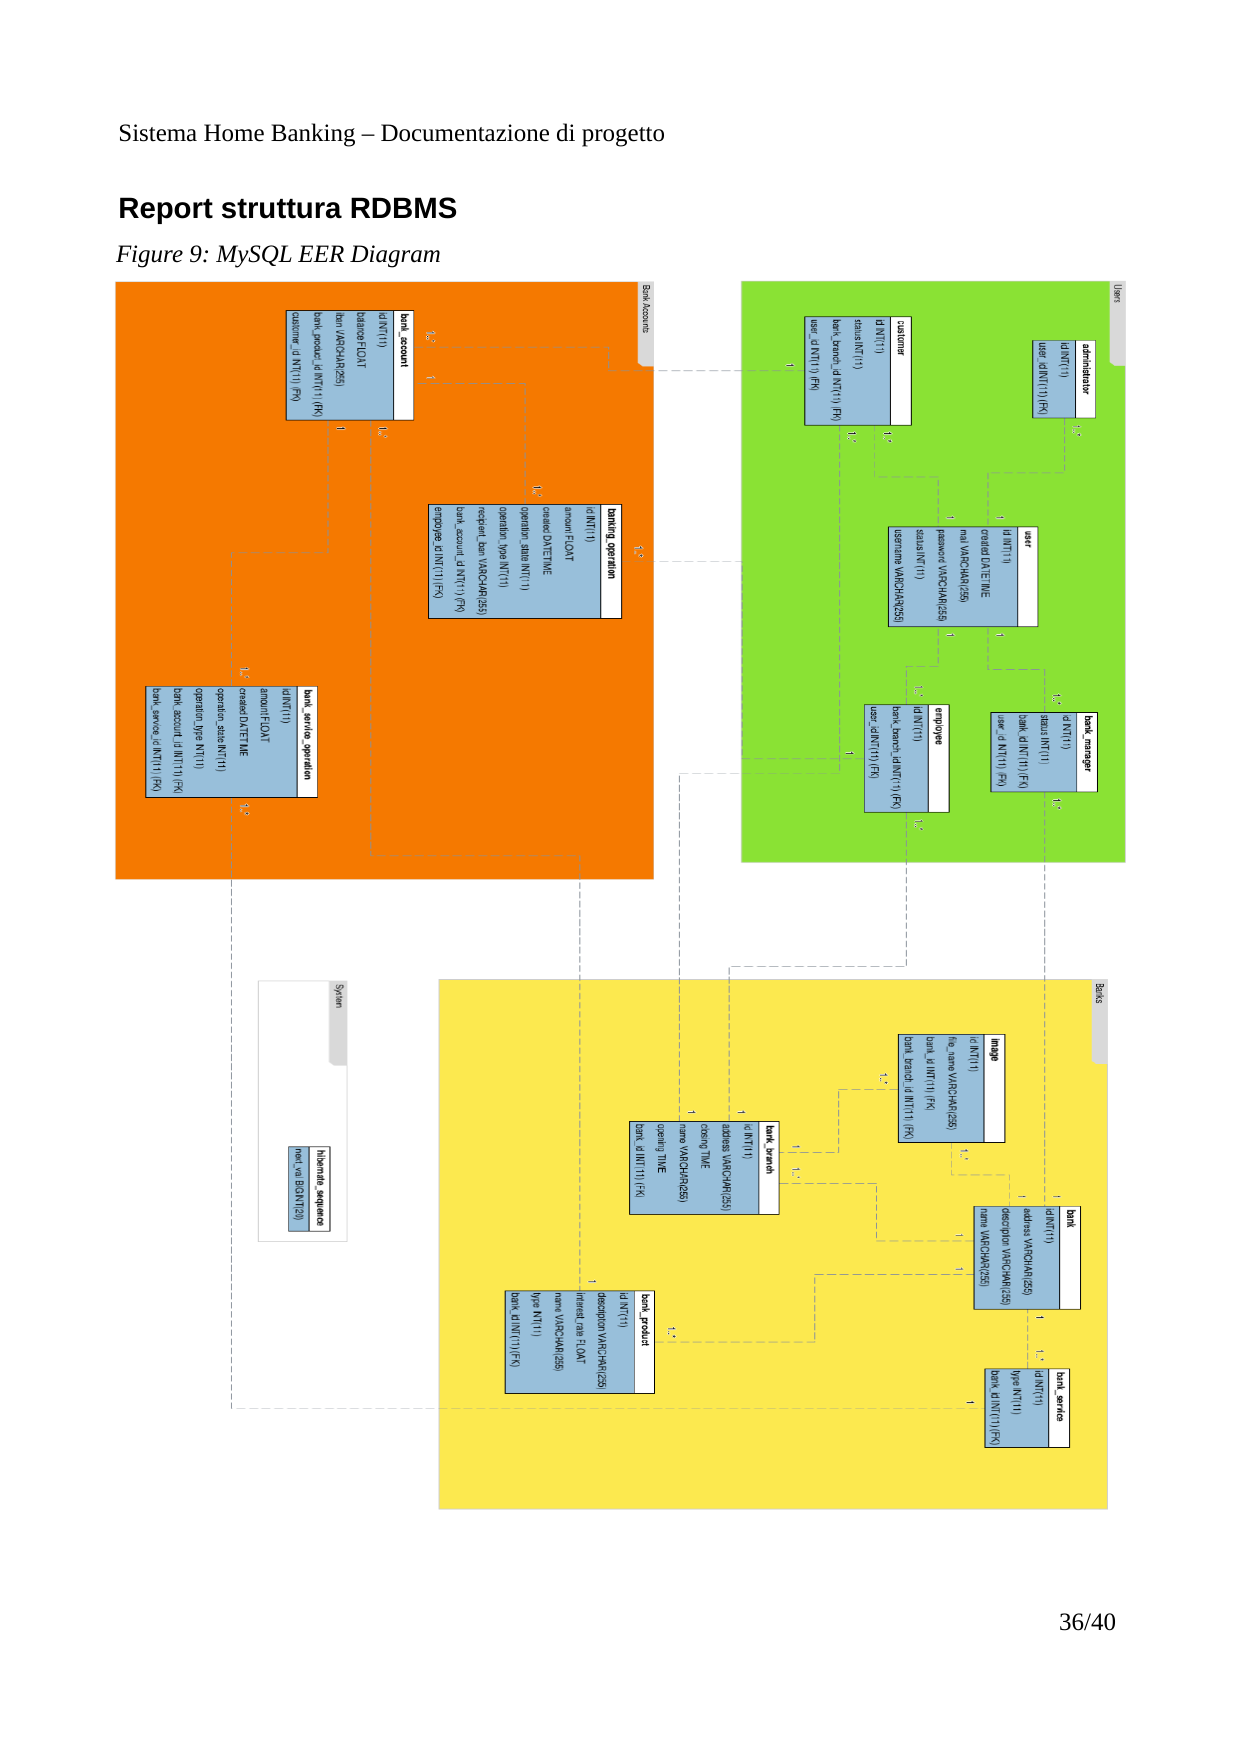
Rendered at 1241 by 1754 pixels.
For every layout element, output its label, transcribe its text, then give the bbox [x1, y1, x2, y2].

picture [108, 275, 1134, 1512]
text Figure 9: MySQL EER Diagram [116, 239, 1133, 268]
subtitle Report struttura RDBMS [118, 191, 1123, 225]
